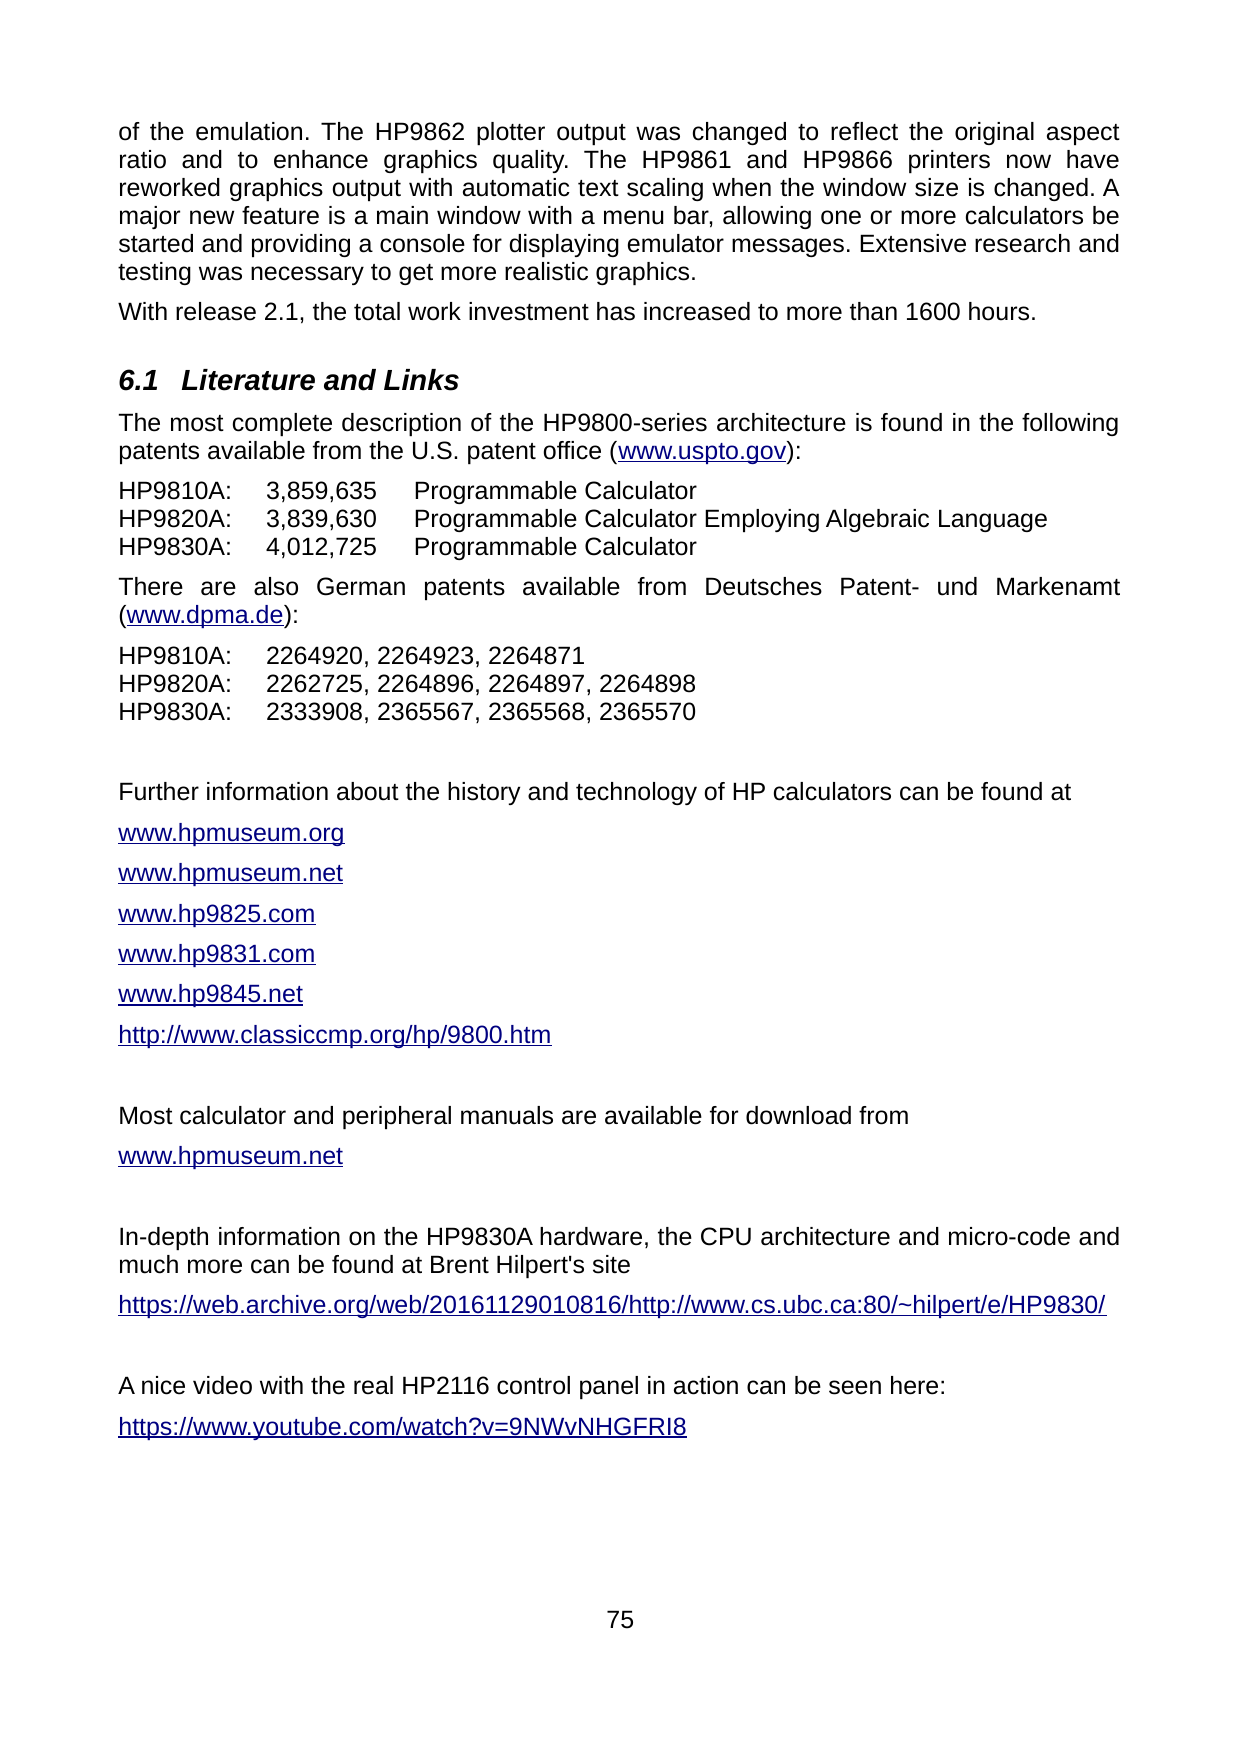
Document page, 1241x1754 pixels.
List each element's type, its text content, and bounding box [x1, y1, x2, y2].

text of the emulation. The HP9862 plotter output was changed to reflect the original aspect ratio and to enhance graphics quality. The HP9861 and HP9866 printers now have reworked graphics output with automatic text scaling when the window size is changed. A major new feature is a main window with a menu bar, allowing one or more calculators be started and providing a console for displaying emulator messages. Extensive research and testing was necessary to get more realistic graphics. [118, 118, 1122, 286]
text www.hp9825.com [118, 899, 1122, 927]
text www.hp9831.com [118, 940, 1122, 968]
text HP9820A: 3,839,630 Programmable Calculator Employing Algebraic Language [118, 505, 1122, 533]
text www.hp9845.net [118, 980, 1122, 1008]
text http://www.classiccmp.org/hp/9800.htm [118, 1021, 1122, 1049]
text HP9810A: 2264920, 2264923, 2264871 [118, 642, 1122, 669]
text HP9820A: 2262725, 2264896, 2264897, 2264898 [118, 669, 1122, 697]
text With release 2.1, the total work investment has increased to more than 1600 hours. [118, 298, 1122, 326]
text There are also German patents available from Deutsches Patent- und Markenamt (www.dpma.de): [118, 573, 1122, 629]
text https://www.youtube.com/watch?v=9NWvNHGFRI8 [118, 1412, 1122, 1440]
text HP9830A: 4,012,725 Programmable Calculator [118, 533, 1122, 561]
text https://web.archive.org/web/20161129010816/http://www.cs.ubc.ca:80/~hilpert/e/HP9830/ [118, 1291, 1122, 1319]
text The most complete description of the HP9800-series architecture is found in the following patents available from the U.S. patent office (www.uspto.gov): [118, 409, 1122, 464]
text HP9810A: 3,859,635 Programmable Calculator [118, 477, 1122, 505]
text Further information about the history and technology of HP calculators can be found at [118, 778, 1122, 806]
text www.hpmuseum.net [118, 859, 1122, 887]
text A nice video with the real HP2116 control panel in action can be seen here: [118, 1372, 1122, 1400]
subtitle Literature and Links [118, 363, 1122, 396]
text www.hpmuseum.org [118, 819, 1122, 847]
text www.hpmuseum.net [118, 1142, 1122, 1170]
text HP9830A: 2333908, 2365567, 2365568, 2365570 [118, 697, 1122, 725]
text In-depth information on the HP9830A hardware, the CPU architecture and micro-code and much more can be found at Brent Hilpert's site [118, 1223, 1122, 1279]
text Most calculator and peripheral manuals are available for download from [118, 1102, 1122, 1129]
